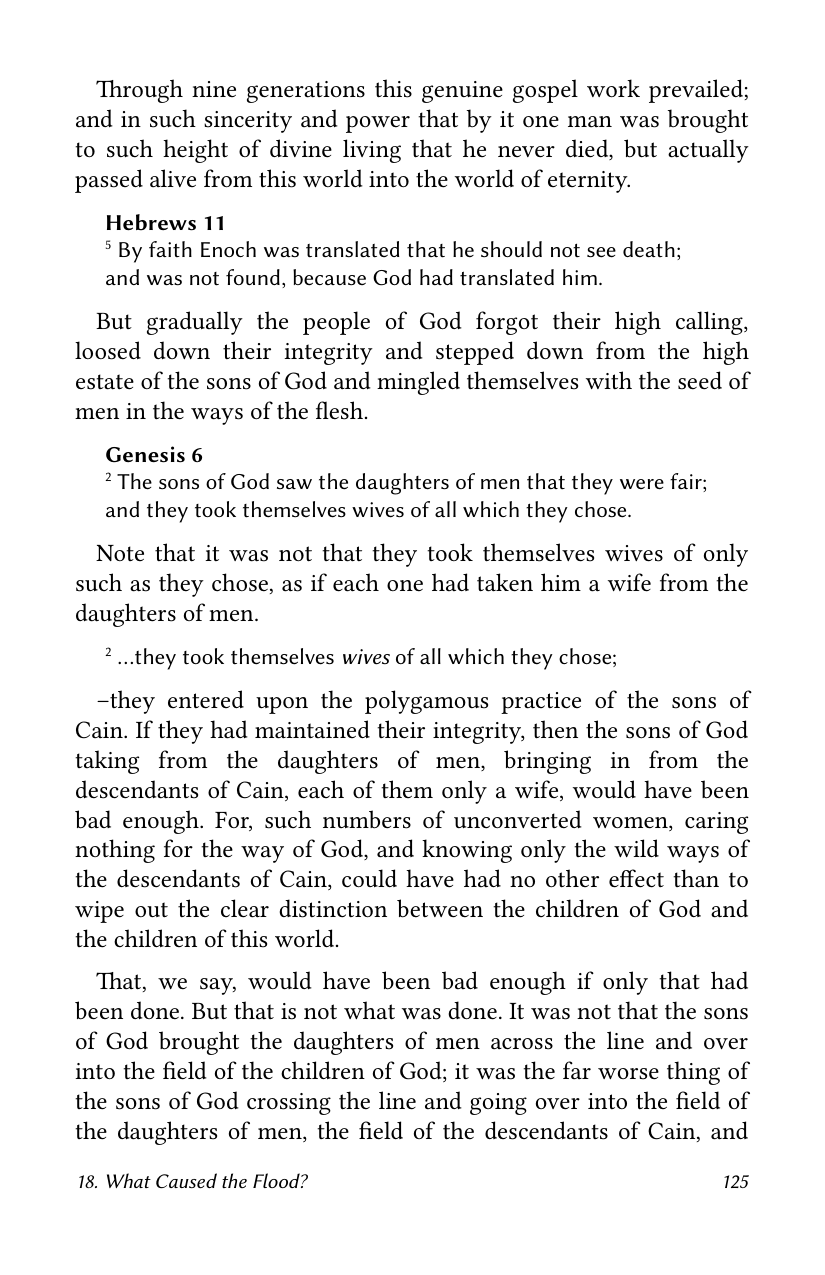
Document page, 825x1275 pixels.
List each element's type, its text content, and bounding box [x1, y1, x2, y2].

text Genesis 6 [105, 442, 750, 468]
text But gradually the people of God forgot their high calling, loosed down their integrity and stepped down from the high estate of the sons of God and mingled themselves with the seed of men in the ways of the flesh. [75, 307, 750, 425]
text 5 By faith Enoch was translated that he should not see death; and was not found, because God had translated him. [105, 237, 720, 291]
text Through nine generations this genuine gospel work prevailed; and in such sincerity and power that by it one man was brought to such height of divine living that he never died, but actually passed alive from this world into the world of eternity. [75, 75, 750, 193]
text That, we say, would have been bad enough if only that had been done. But that is not what was done. It was not that the sons of God brought the daughters of men across the line and over into the field of the children of God; it was the far worse thing of the sons of God crossing the line and going over into the field of the daughters of men, the field of the descendants of Cain, and [75, 967, 750, 1145]
text Hebrews 11 [105, 209, 750, 236]
text –they entered upon the polygamous practice of the sons of Cain. If they had maintained their integrity, then the sons of God taking from the daughters of men, bringing in from the descendants of Cain, each of them only a wife, would have been bad enough. For, such numbers of unconverted women, caring nothing for the way of God, and knowing only the wild ways of the descendants of Cain, could have had no other effect than to wipe out the clear distinction between the children of God and the children of this world. [75, 686, 750, 954]
text 2 ...they took themselves wives of all which they chose; [105, 644, 720, 670]
text Note that it was not that they took themselves wives of only such as they chose, as if each one had taken him a wife from the daughters of men. [75, 539, 750, 627]
text 2 The sons of God saw the daughters of men that they were fair; and they took themselves wives of all which they chose. [105, 469, 720, 523]
